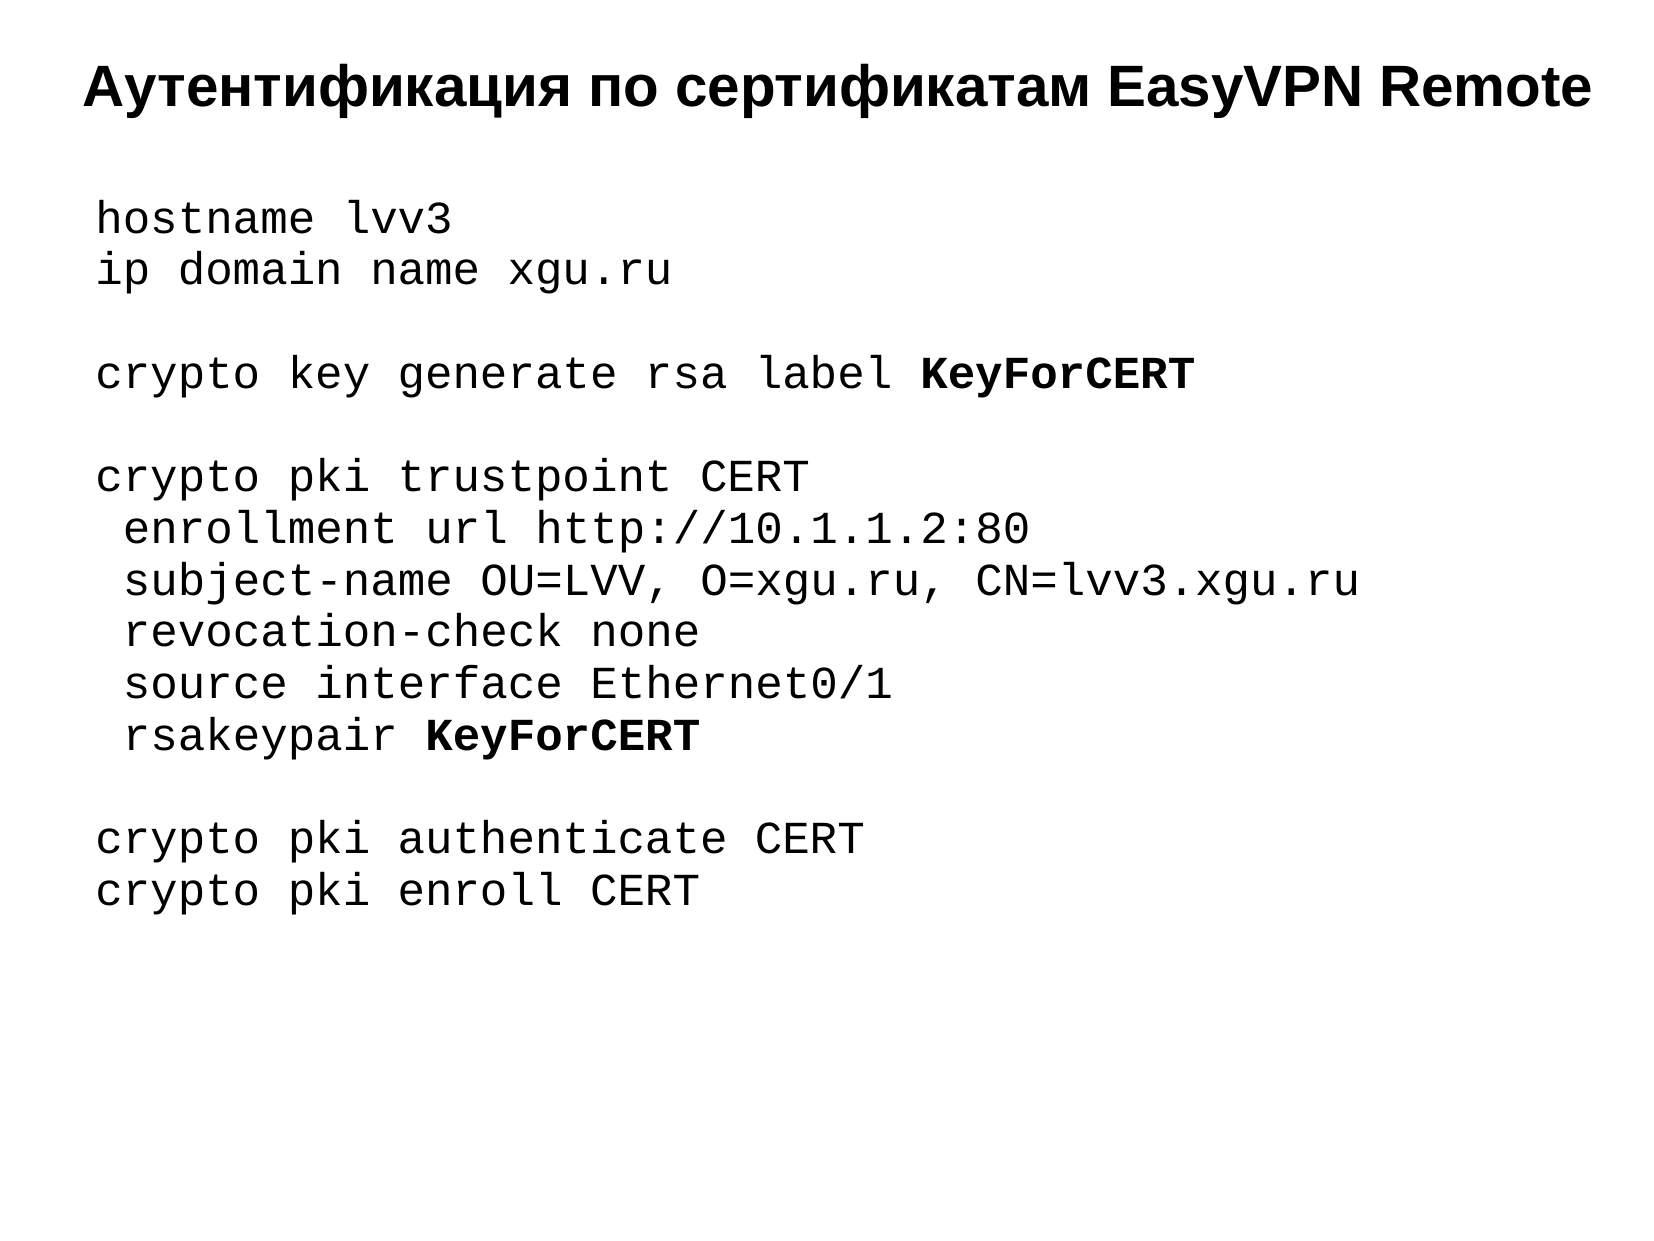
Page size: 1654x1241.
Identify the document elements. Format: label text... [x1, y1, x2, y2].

list hostname lvv3 ip domain name xgu.ru crypto key generate rsa label KeyForCERT crypto pki trustpoint CERT enrollment url http://10.1.1.2:80 subject-name OU=LVV, O=xgu.ru, CN=lvv3.xgu.ru revocation-check none source interface Ethernet0/1 rsakeypair KeyForCERT crypto pki authenticate CERT crypto pki enroll CERT [95, 195, 1538, 1213]
text_box Аутентификация по сертификатам EasyVPN Remote [64, 31, 1613, 125]
